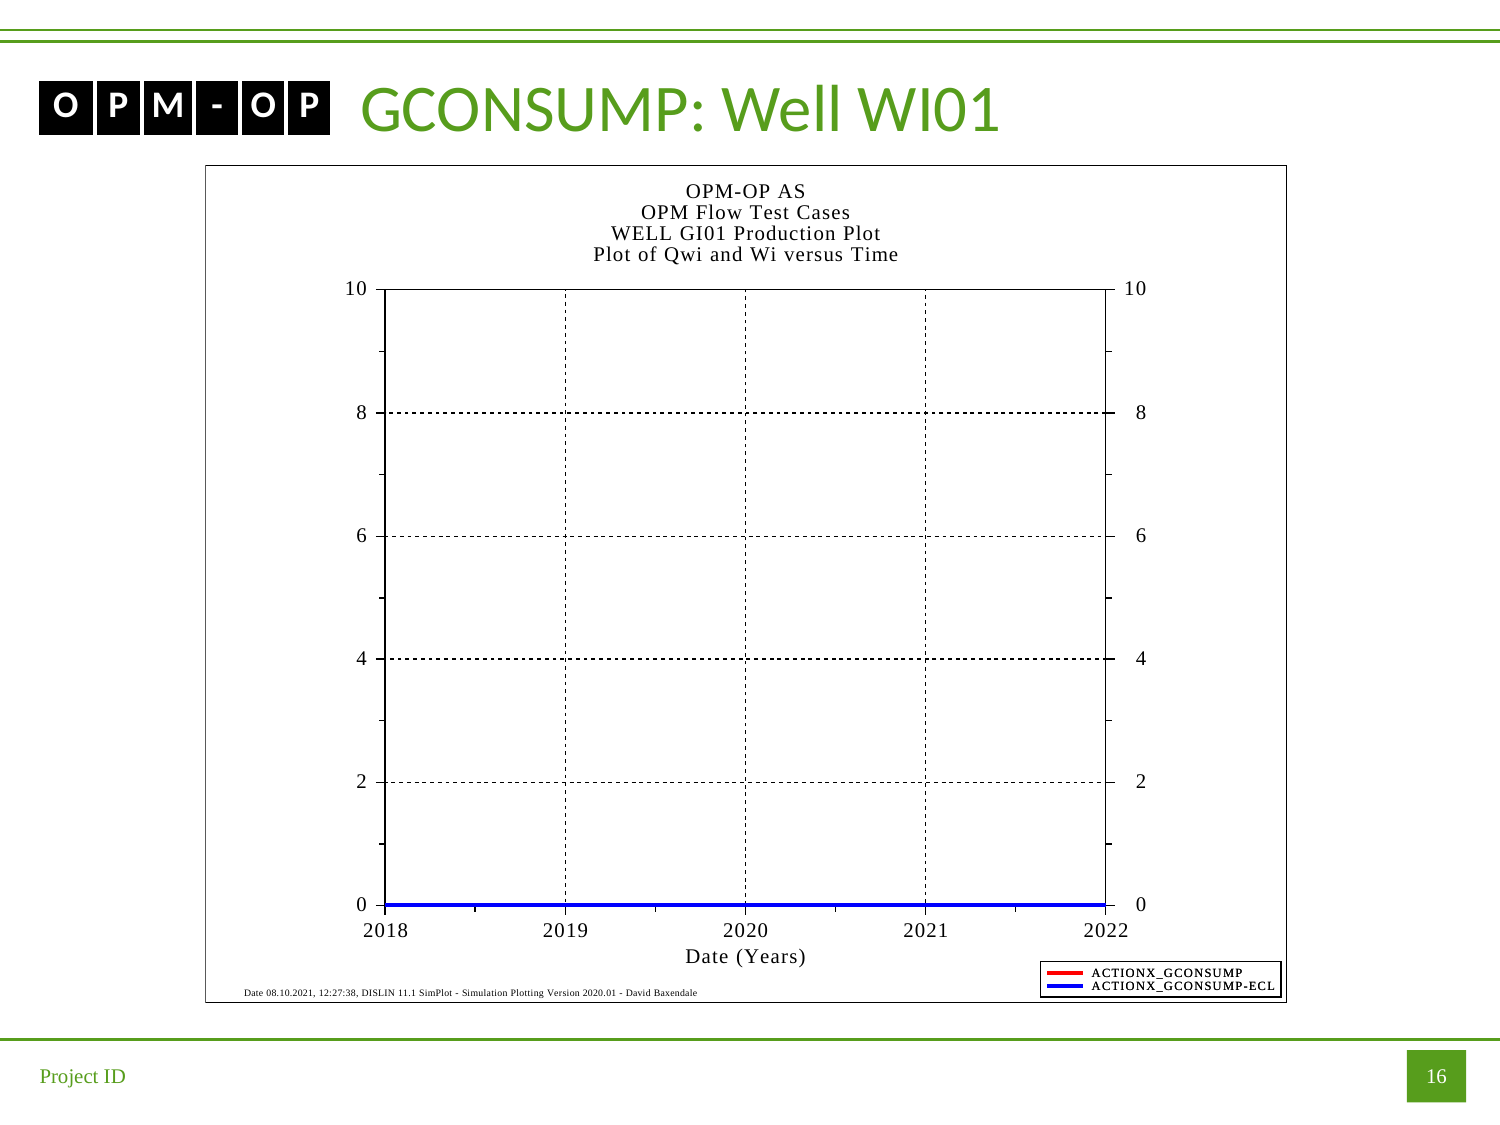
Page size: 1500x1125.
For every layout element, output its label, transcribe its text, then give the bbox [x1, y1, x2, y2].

picture [205, 165, 1391, 1004]
title GCONSUMP: well WI01 [360, 77, 1425, 153]
